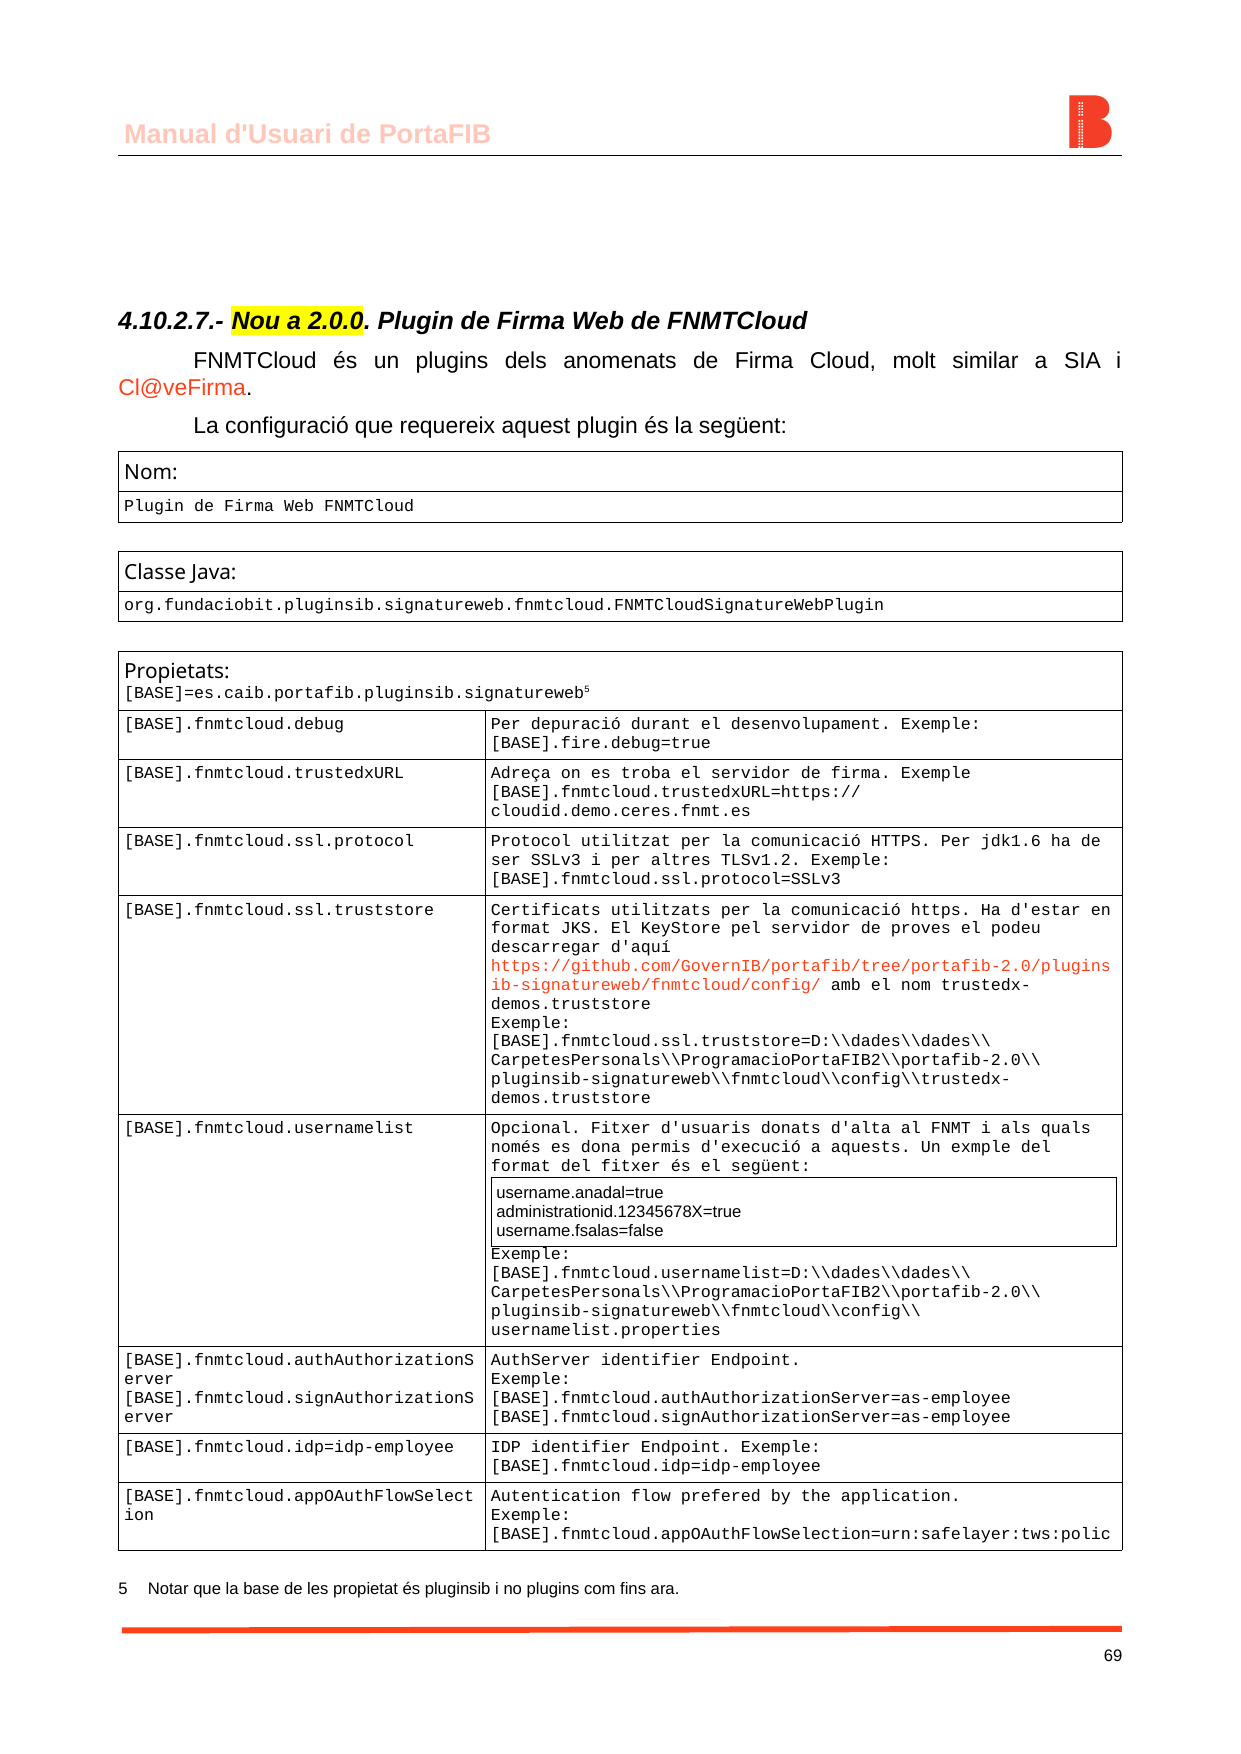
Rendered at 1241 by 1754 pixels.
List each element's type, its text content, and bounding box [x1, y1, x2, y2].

table_cell Plugin de Firma Web FNMTCloud [119, 492, 1122, 522]
table_header username.anadal=true administrationid.12345678X=true username.fsalas=false [492, 1178, 1116, 1246]
table_header Propietats: [BASE]=es.caib.portafib.pluginsib.signatureweb [119, 652, 1122, 710]
text La configuració que requereix aquest plugin és la següent: [118, 412, 1122, 439]
table_cell [BASE].fnmtcloud.usernamelist [119, 1115, 485, 1346]
table_cell [BASE].fnmtcloud.authAuthorizationServer [BASE].fnmtcloud.signAuthorizationServer [119, 1347, 485, 1433]
table_cell Per depuració durant el desenvolupament. Exemple: [BASE].fire.debug=true [486, 711, 1122, 759]
table_cell [BASE].fnmtcloud.trustedxURL [119, 760, 485, 827]
table_cell [BASE].fnmtcloud.appOAuthFlowSelection [119, 1483, 485, 1550]
table_header Classe Java: [119, 552, 1122, 591]
table_cell Autentication flow prefered by the application. Exemple: [BASE].fnmtcloud.appOAuthFlowSelection=urn:safelayer:tws:polic [486, 1483, 1122, 1550]
table_cell [BASE].fnmtcloud.ssl.protocol [119, 828, 485, 895]
picture [1063, 94, 1117, 150]
table_cell [BASE].fnmtcloud.idp=idp-employee [119, 1434, 485, 1482]
table_cell IDP identifier Endpoint. Exemple: [BASE].fnmtcloud.idp=idp-employee [486, 1434, 1122, 1482]
table_cell [BASE].fnmtcloud.debug [119, 711, 485, 759]
table_cell AuthServer identifier Endpoint. Exemple: [BASE].fnmtcloud.authAuthorizationServer=as-employee [BASE].fnmtcloud.signAuthorizationServer=as-employee [486, 1347, 1122, 1433]
table_header Nom: [119, 452, 1122, 491]
text FNMTCloud és un plugins dels anomenats de Firma Cloud, molt similar a SIA i Cl@veFirma. [118, 347, 1122, 400]
table_cell Protocol utilitzat per la comunicació HTTPS. Per jdk1.6 ha de ser SSLv3 i per altres TLSv1.2. Exemple: [BASE].fnmtcloud.ssl.protocol=SSLv3 [486, 828, 1122, 895]
table_cell Opcional. Fitxer d'usuaris donats d'alta al FNMT i als quals només es dona permis d'execució a aquests. Un exmple del format del fitxer és el següent: Exemple: [BASE].fnmtcloud.usernamelist=D:\\dades\\dades\\CarpetesPersonals\\ProgramacioPortaFIB2\\portafib-2.0\\pluginsib-signatureweb\\fnmtcloud\\config\\usernamelist.properties [486, 1115, 1122, 1346]
table_cell Certificats utilitzats per la comunicació https. Ha d'estar en format JKS. El KeyStore pel servidor de proves el podeu descarregar d'aquí https://github.com/GovernIB/portafib/tree/portafib-2.0/pluginsib-signatureweb/fnmtcloud/config/ amb el nom trustedx-demos.truststore Exemple: [BASE].fnmtcloud.ssl.truststore=D:\\dades\\dades\\CarpetesPersonals\\ProgramacioPortaFIB2\\portafib-2.0\\pluginsib-signatureweb\\fnmtcloud\\config\\trustedx-demos.truststore [486, 896, 1122, 1114]
table_cell Adreça on es troba el servidor de firma. Exemple [BASE].fnmtcloud.trustedxURL=https://cloudid.demo.ceres.fnmt.es [486, 760, 1122, 827]
subtitle Nou a 2.0.0. Plugin de Firma Web de FNMTCloud [118, 306, 1122, 335]
table_cell [BASE].fnmtcloud.ssl.truststore [119, 896, 485, 1114]
table_cell org.fundaciobit.pluginsib.signatureweb.fnmtcloud.FNMTCloudSignatureWebPlugin [119, 592, 1122, 621]
